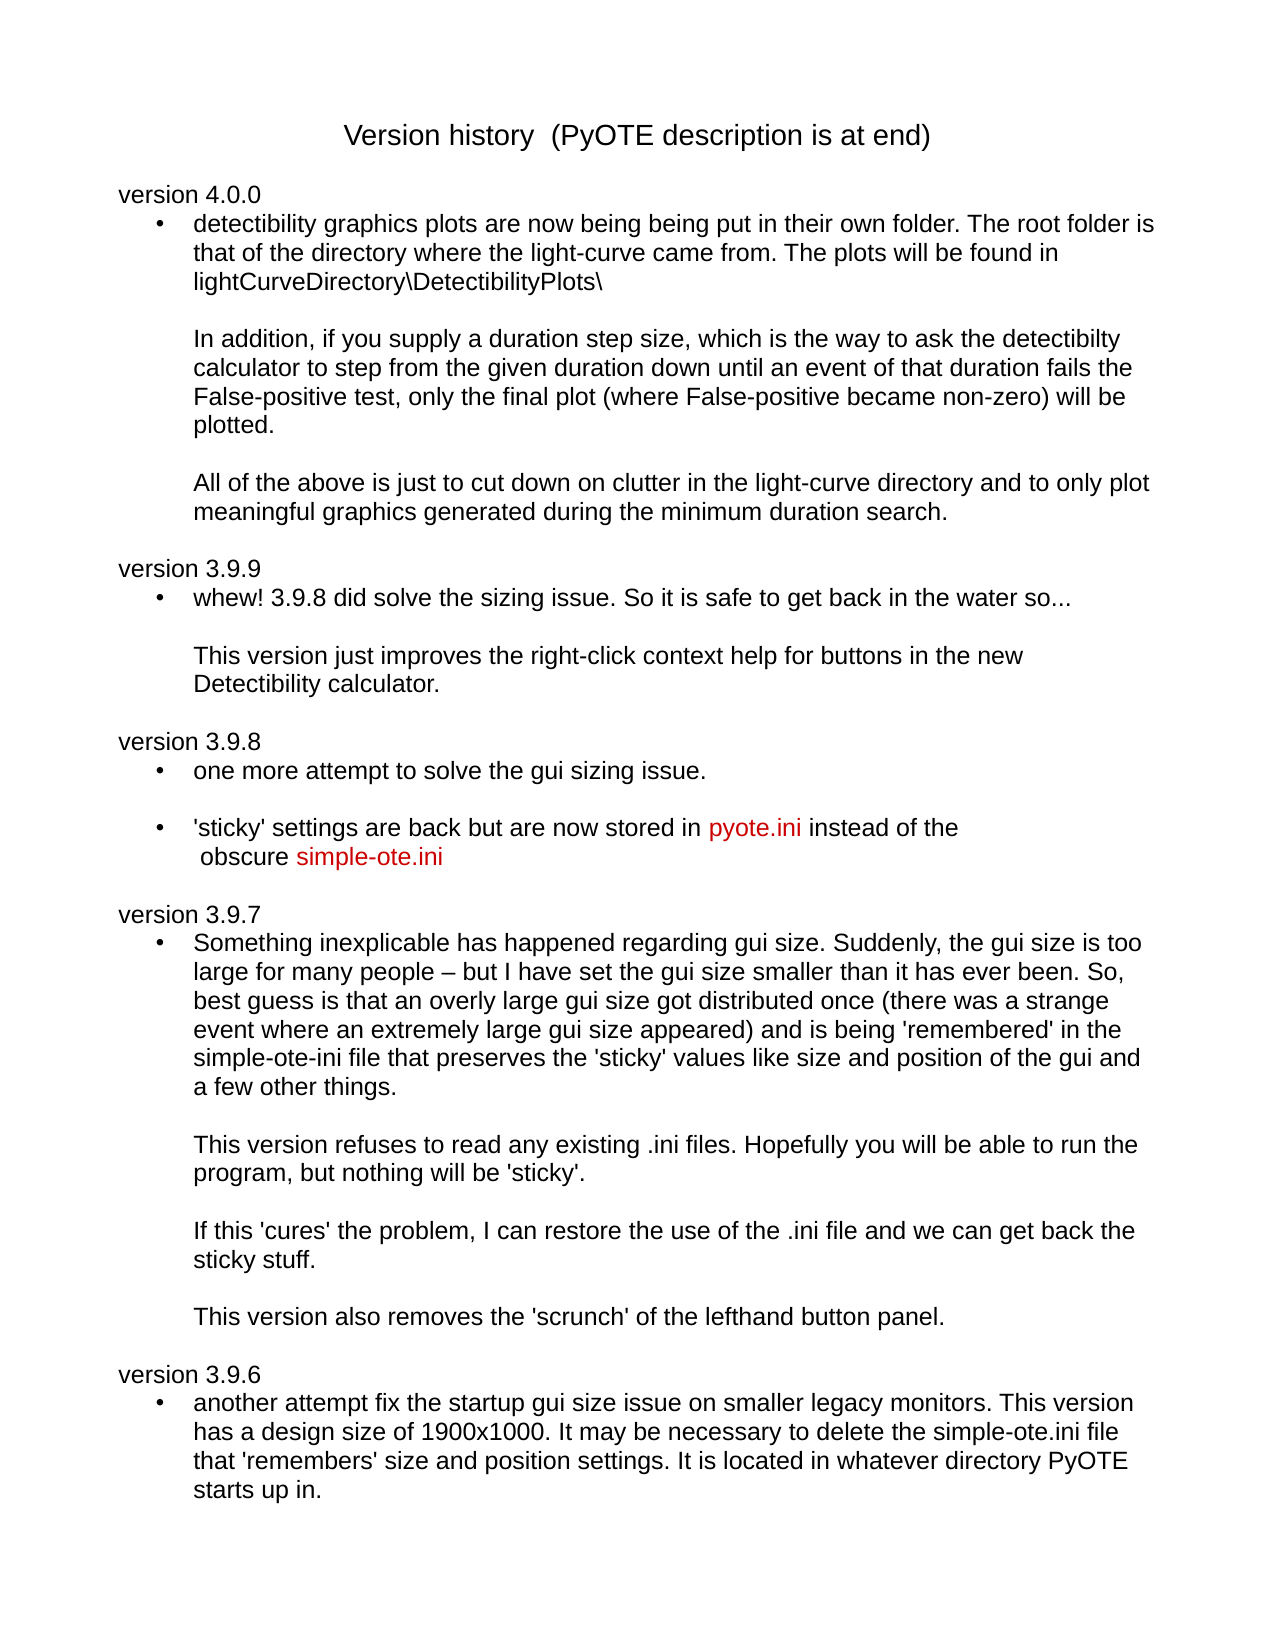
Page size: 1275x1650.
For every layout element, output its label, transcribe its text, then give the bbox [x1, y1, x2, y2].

list detectibility graphics plots are now being being put in their own folder. The root folder is that of the directory where the light-curve came from. The plots will be found in lightCurveDirectory\DetectibilityPlots\ In addition, if you supply a duration step size, which is the way to ask the detectibilty calculator to step from the given duration down until an event of that duration fails the False-positive test, only the final plot (where False-positive became non-zero) will be plotted. All of the above is just to cut down on clutter in the light-curve directory and to only plot meaningful graphics generated during the minimum duration search. [156, 209, 1157, 554]
text version 3.9.9 [118, 554, 1157, 583]
text version 3.9.7 [118, 899, 1157, 928]
list 'sticky' settings are back but are now stored in pyote.ini instead of the obscure simple-ote.ini [156, 813, 1157, 899]
list one more attempt to solve the gui sizing issue. [156, 756, 1157, 813]
list whew! 3.9.8 did solve the sizing issue. So it is safe to get back in the water so... This version just improves the right-click context help for buttons in the new Detectibility calculator. [156, 583, 1157, 727]
list Something inexplicable has happened regarding gui size. Suddenly, the gui size is too large for many people – but I have set the gui size smaller than it has ever been. So, best guess is that an overly large gui size got distributed once (there was a strange event where an extremely large gui size appeared) and is being 'remembered' in the simple-ote-ini file that preserves the 'sticky' values like size and position of the gui and a few other things. This version refuses to read any existing .ini files. Hopefully you will be able to run the program, but nothing will be 'sticky'. If this 'cures' the problem, I can restore the use of the .ini file and we can get back the sticky stuff. This version also removes the 'scrunch' of the lefthand button panel. [156, 928, 1157, 1360]
text version 4.0.0 [118, 180, 1157, 209]
text version 3.9.6 [118, 1360, 1157, 1388]
text version 3.9.8 [118, 727, 1157, 756]
list another attempt fix the startup gui size issue on smaller legacy monitors. This version has a design size of 1900x1000. It may be necessary to delete the simple-ote.ini file that 'remembers' size and position settings. It is located in whatever directory PyOTE starts up in. [156, 1388, 1157, 1503]
text Version history (PyOTE description is at end) [118, 118, 1157, 152]
